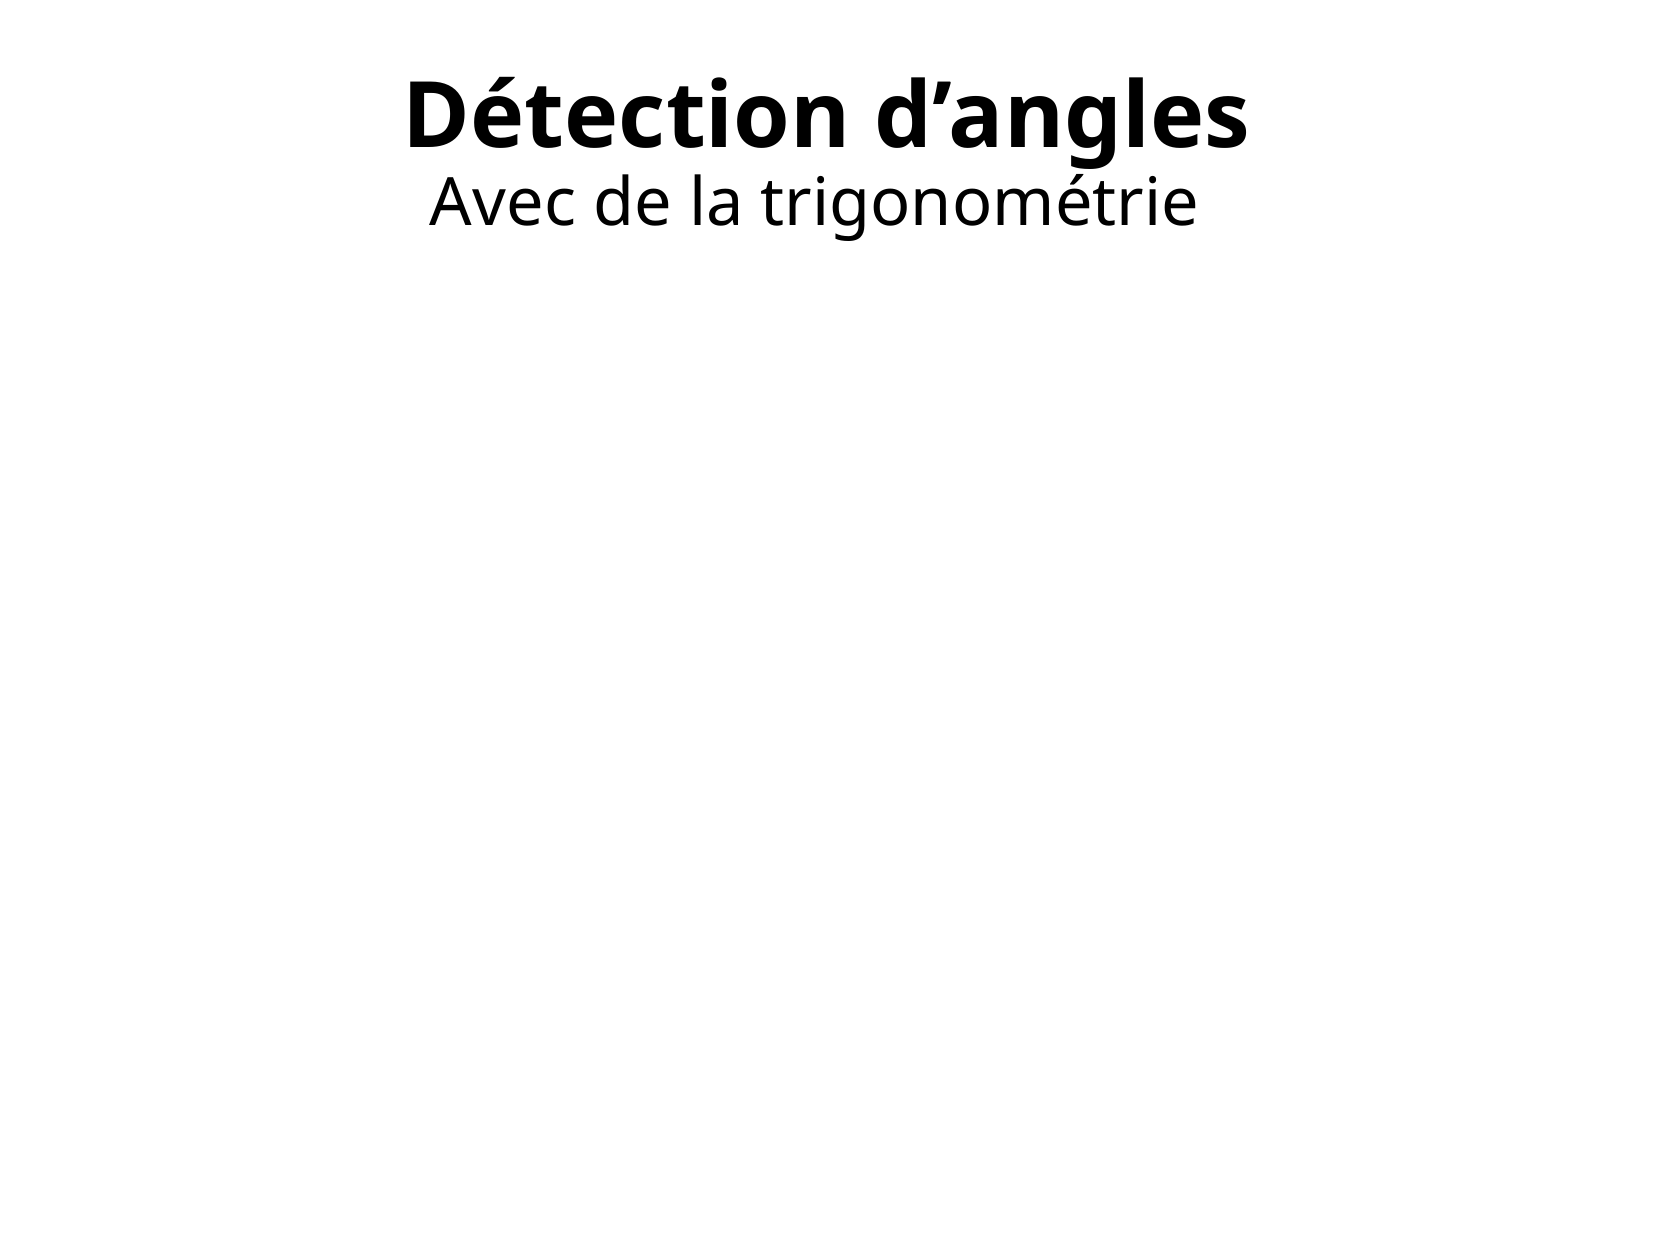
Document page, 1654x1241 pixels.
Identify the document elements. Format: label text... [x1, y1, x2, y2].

list Avec de la trigonométrie [71, 153, 1560, 239]
title Détection d’angles [82, 8, 1571, 216]
